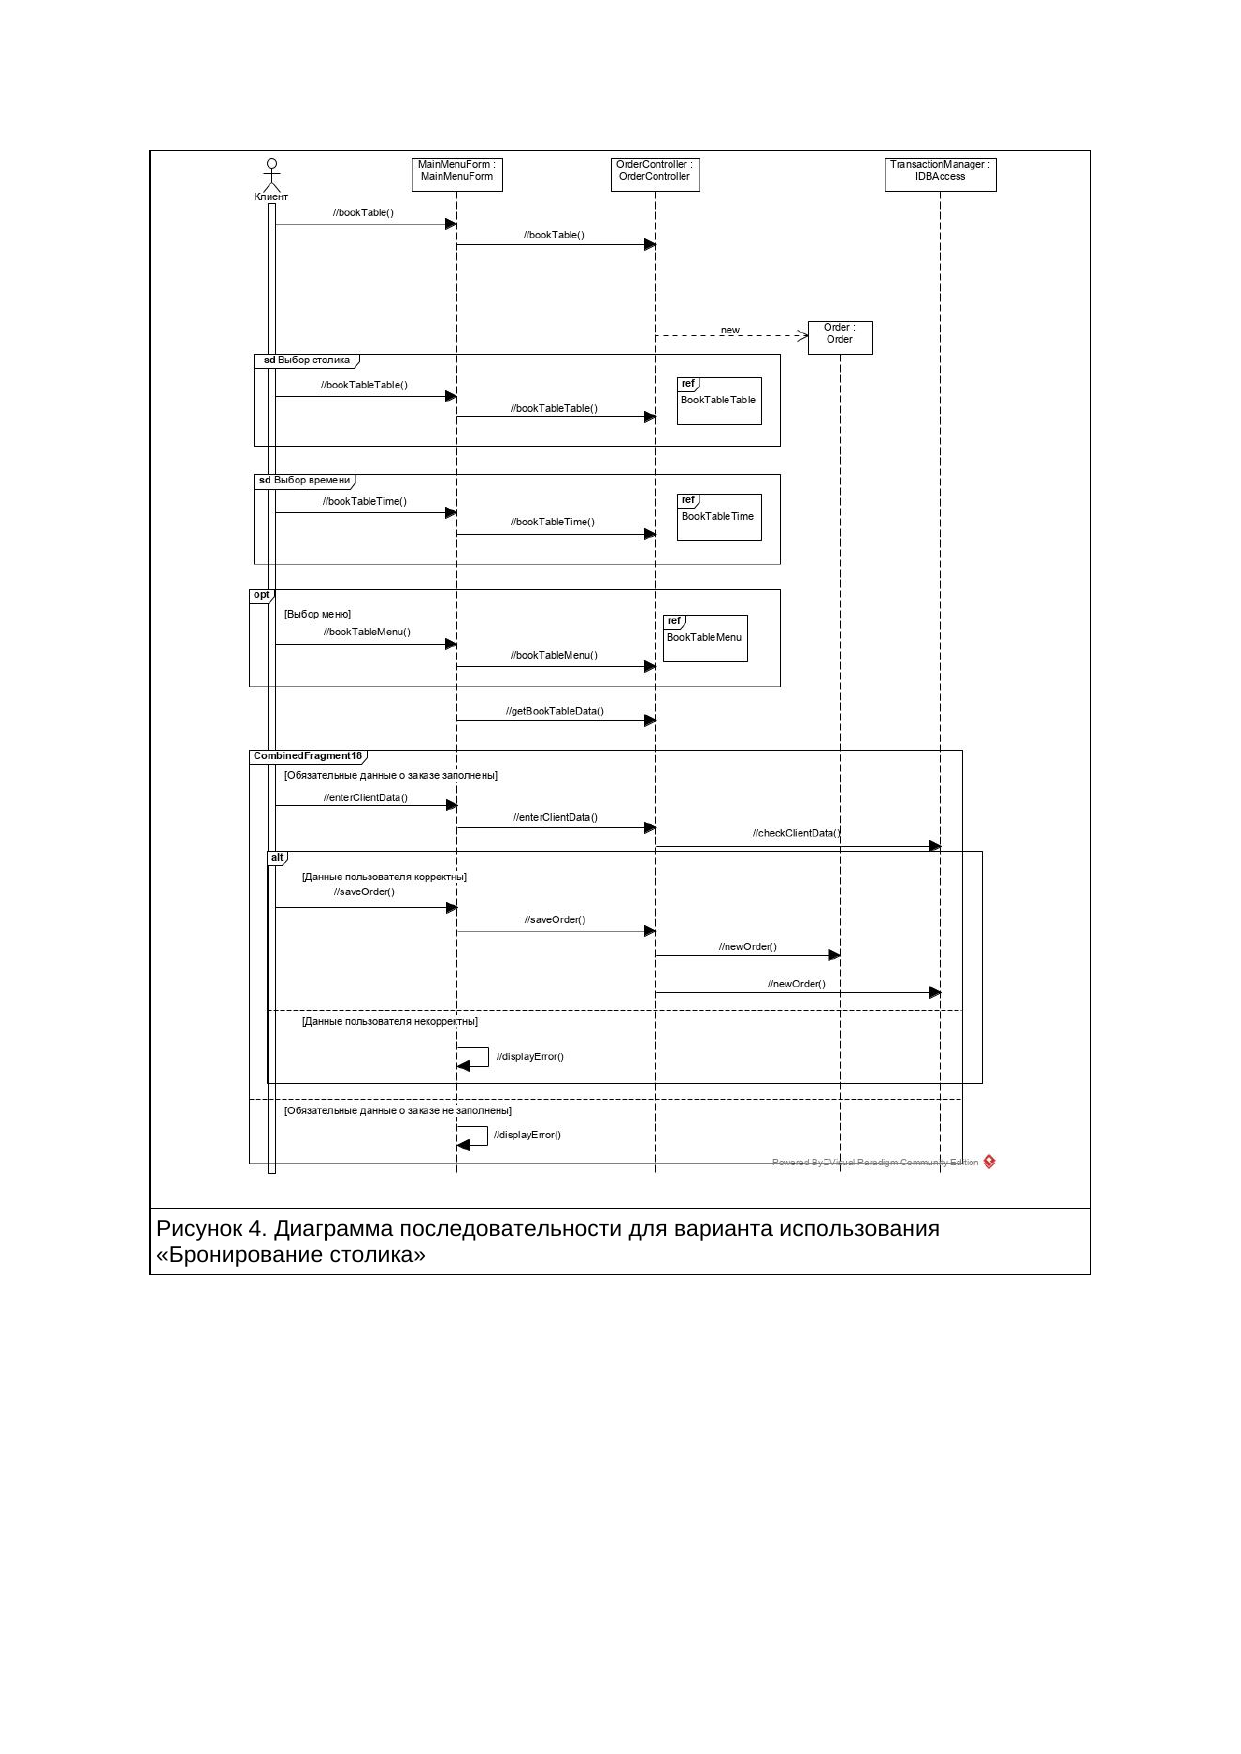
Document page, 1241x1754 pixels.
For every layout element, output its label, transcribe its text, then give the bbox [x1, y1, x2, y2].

table_header [151, 151, 1090, 1208]
table_cell Рисунок 4. Диаграмма последовательности для варианта использования «Бронирование столика» [151, 1209, 1090, 1273]
picture [241, 156, 1000, 1177]
